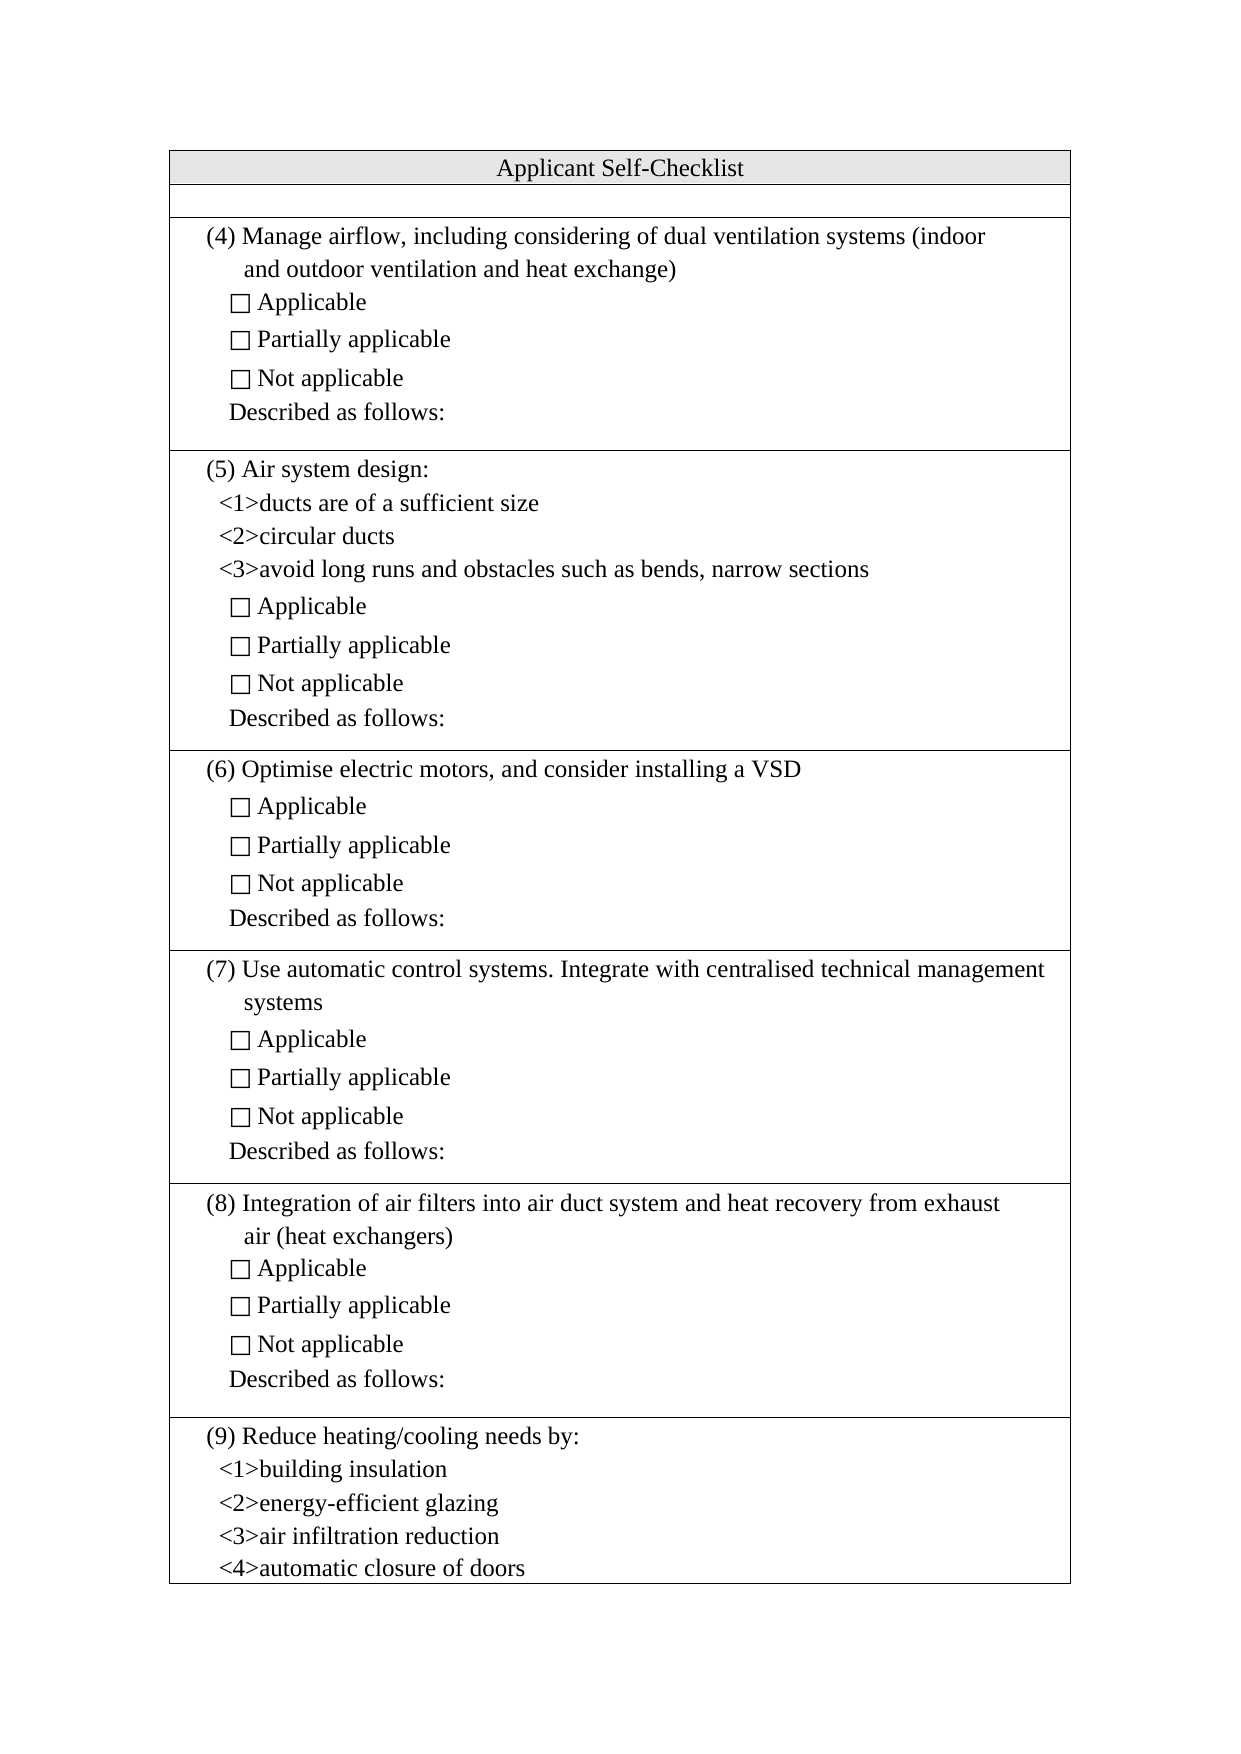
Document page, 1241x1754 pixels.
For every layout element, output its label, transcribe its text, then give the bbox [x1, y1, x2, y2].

table_cell Optimise electric motors, and consider installing a VSD Applicable Partially applicable Not applicable Described as follows: [170, 751, 1070, 950]
table_cell Air system design: <1>ducts are of a sufficient size <2>circular ducts <3>avoid long runs and obstacles such as bends, narrow sections Applicable Partially applicable Not applicable Described as follows: [170, 451, 1070, 750]
table_cell Use automatic control systems. Integrate with centralised technical management systems Applicable Partially applicable Not applicable Described as follows: [170, 951, 1070, 1183]
table_cell Integration of air filters into air duct system and heat recovery from exhaust air (heat exchangers) Applicable Partially applicable Not applicable Described as follows: [170, 1184, 1070, 1417]
table_header Applicant Self-Checklist [170, 151, 1070, 183]
table_cell (9) Reduce heating/cooling needs by: <1>building insulation <2>energy-efficient glazing <3>air infiltration reduction <4>automatic closure of doors [170, 1418, 1070, 1583]
table_cell [170, 185, 1070, 217]
table_cell Manage airflow, including considering of dual ventilation systems (indoor and outdoor ventilation and heat exchange) Applicable Partially applicable Not applicable Described as follows: [170, 218, 1070, 450]
